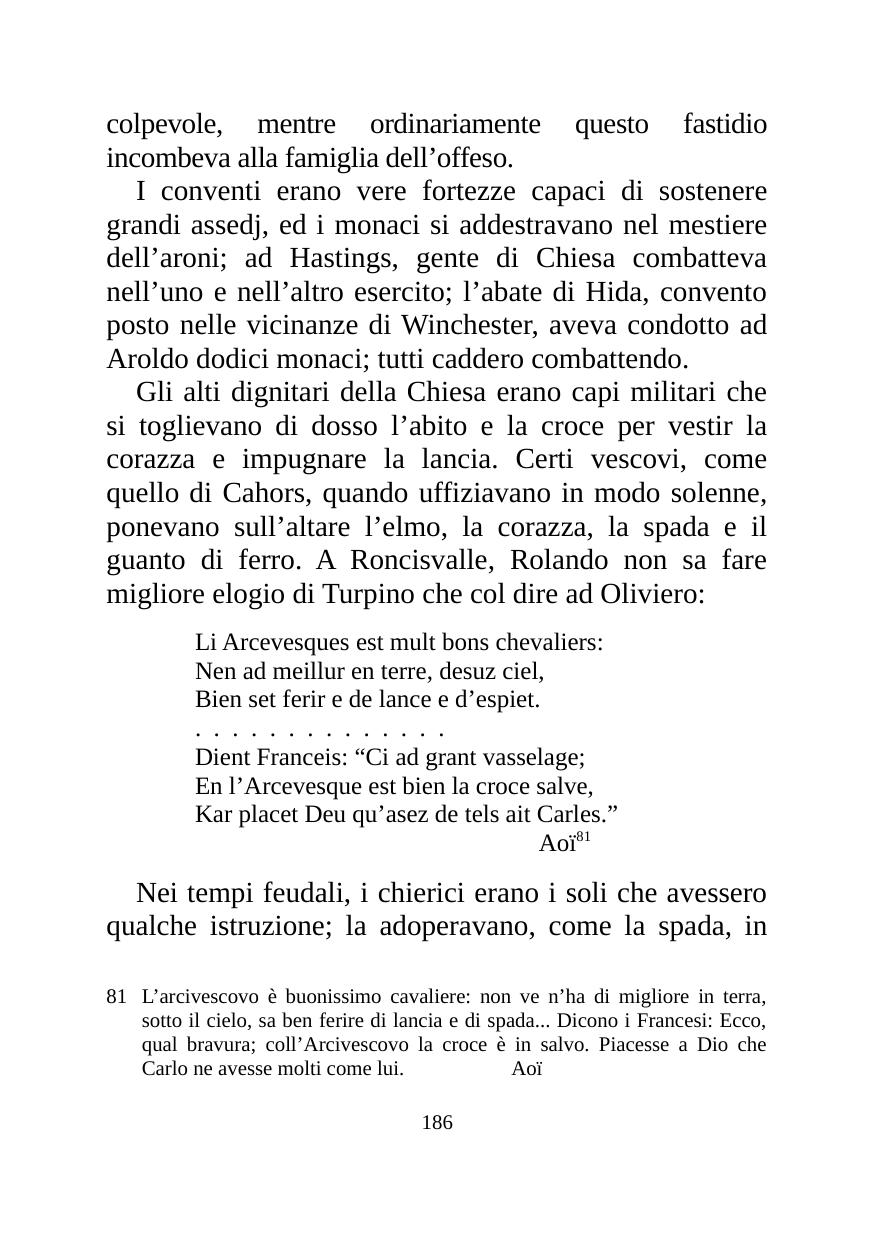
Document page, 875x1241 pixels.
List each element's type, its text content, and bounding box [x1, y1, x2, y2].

text L’arcivescovo è buonissimo cavaliere: non ve n’ha di migliore in terra, sotto il cielo, sa ben ferire di lancia e di spada... Dicono i Francesi: Ecco, qual bravura; coll’Arcivescovo la croce è in salvo. Piacesse a Dio che Carlo ne avesse molti come lui. Aoï [106, 984, 768, 1080]
text Li Arcevesques est mult bons chevaliers: Nen ad meillur en terre, desuz ciel, Bien set ferir e de lance e d’espiet. .............. Dient Franceis: “Ci ad grant vasselage; En l’Arcevesque est bien la croce salve, Kar placet Deu qu’asez de tels ait Carles.” [195, 627, 768, 828]
text I conventi erano vere fortezze capaci di sostenere grandi assedj, ed i monaci si addestravano nel mestiere dell’aroni; ad Hastings, gente di Chiesa combatteva nell’uno e nell’altro esercito; l’abate di Hida, convento posto nelle vicinanze di Winchester, aveva condotto ad Aroldo dodici monaci; tutti caddero combattendo. [106, 173, 768, 374]
text Nei tempi feudali, i chierici erano i soli che avessero qualche istruzione; la adoperavano, come la spada, in [106, 875, 768, 942]
text colpevole, mentre ordinariamente questo fastidio incombeva alla famiglia dell’offeso. [106, 106, 768, 173]
text Aoï [195, 828, 591, 857]
text Gli alti dignitari della Chiesa erano capi militari che si toglievano di dosso l’abito e la croce per vestir la corazza e impugnare la lancia. Certi vescovi, come quello di Cahors, quando uffiziavano in modo solenne, ponevano sull’altare l’elmo, la corazza, la spada e il guanto di ferro. A Roncisvalle, Rolando non sa fare migliore elogio di Turpino che col dire ad Oliviero: [106, 374, 768, 609]
